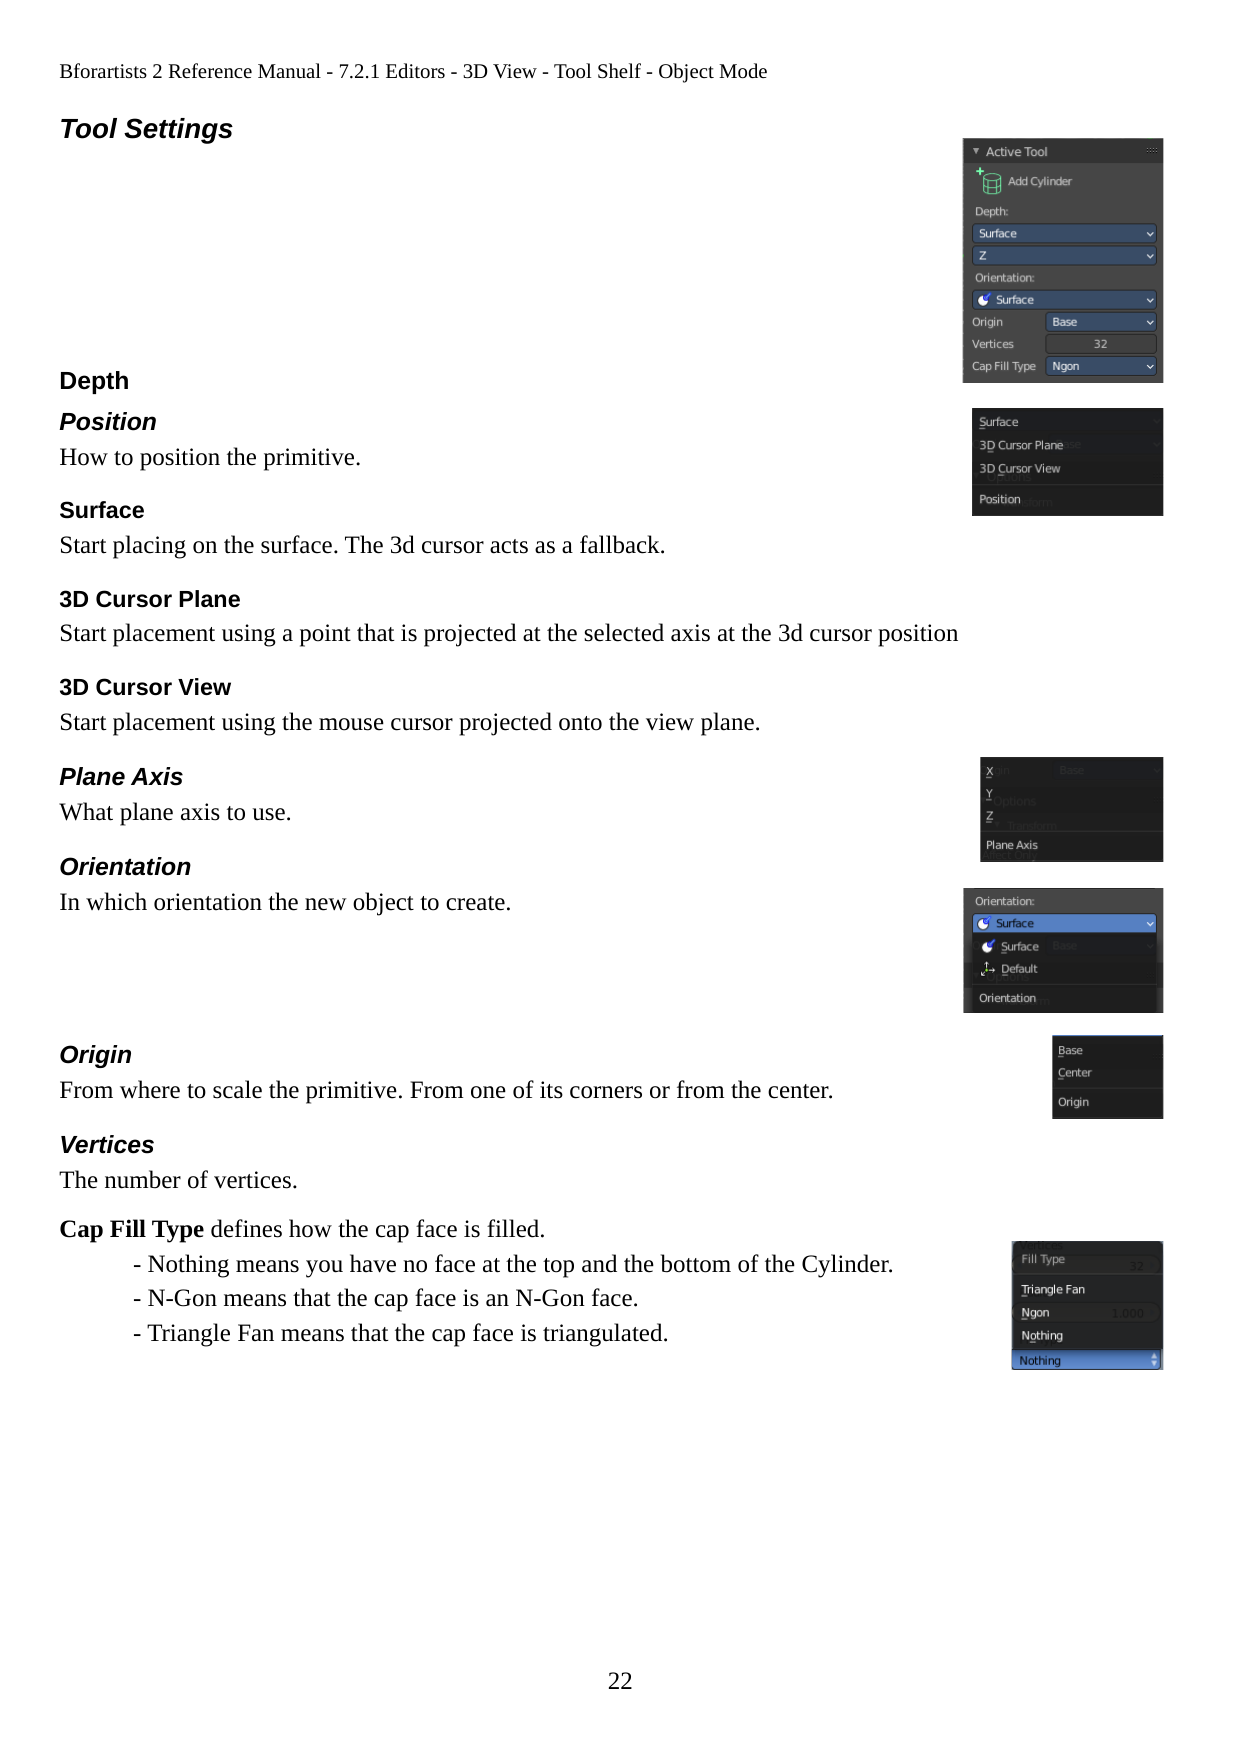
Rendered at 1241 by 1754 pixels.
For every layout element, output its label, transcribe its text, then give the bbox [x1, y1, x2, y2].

subtitle Depth [59, 366, 1181, 394]
picture [1052, 1035, 1164, 1119]
subtitle Vertices [59, 1130, 1181, 1159]
text The number of vertices. [59, 1165, 1181, 1194]
text Cap Fill Type defines how the cap face is filled. - Nothing means you have no face at the top and the bottom of the Cylinder. - N-Gon means that the cap face is an N-Gon face. - Triangle Fan means that the cap face is triangulated. [59, 1214, 1181, 1346]
text Start placing on the surface. The 3d cursor acts as a fallback. [59, 530, 1181, 559]
text In which orientation the new object to create. [59, 887, 1181, 916]
subtitle Surface [59, 497, 1181, 524]
subtitle [1164, 762, 1181, 790]
subtitle [1164, 1040, 1181, 1069]
picture [963, 888, 1164, 1013]
text How to position the primitive. [59, 442, 972, 470]
picture [980, 757, 1164, 862]
picture [1011, 1241, 1164, 1370]
subtitle Plane Axis [59, 762, 980, 790]
subtitle Orientation [59, 852, 1181, 881]
text [1164, 797, 1181, 825]
text What plane axis to use. [59, 797, 980, 825]
text Start placement using a point that is projected at the selected axis at the 3d cursor position [59, 618, 1181, 647]
picture [972, 408, 1164, 516]
text From where to scale the primitive. From one of its corners or from the center. [59, 1075, 1052, 1104]
subtitle Position [59, 407, 1181, 435]
subtitle 3D Cursor View [59, 673, 1181, 700]
subtitle Origin [59, 1040, 1052, 1069]
subtitle 3D Cursor Plane [59, 585, 1181, 612]
subtitle Tool Settings [59, 113, 1181, 144]
picture [962, 138, 1164, 383]
text Start placement using the mouse cursor projected onto the view plane. [59, 707, 1181, 735]
